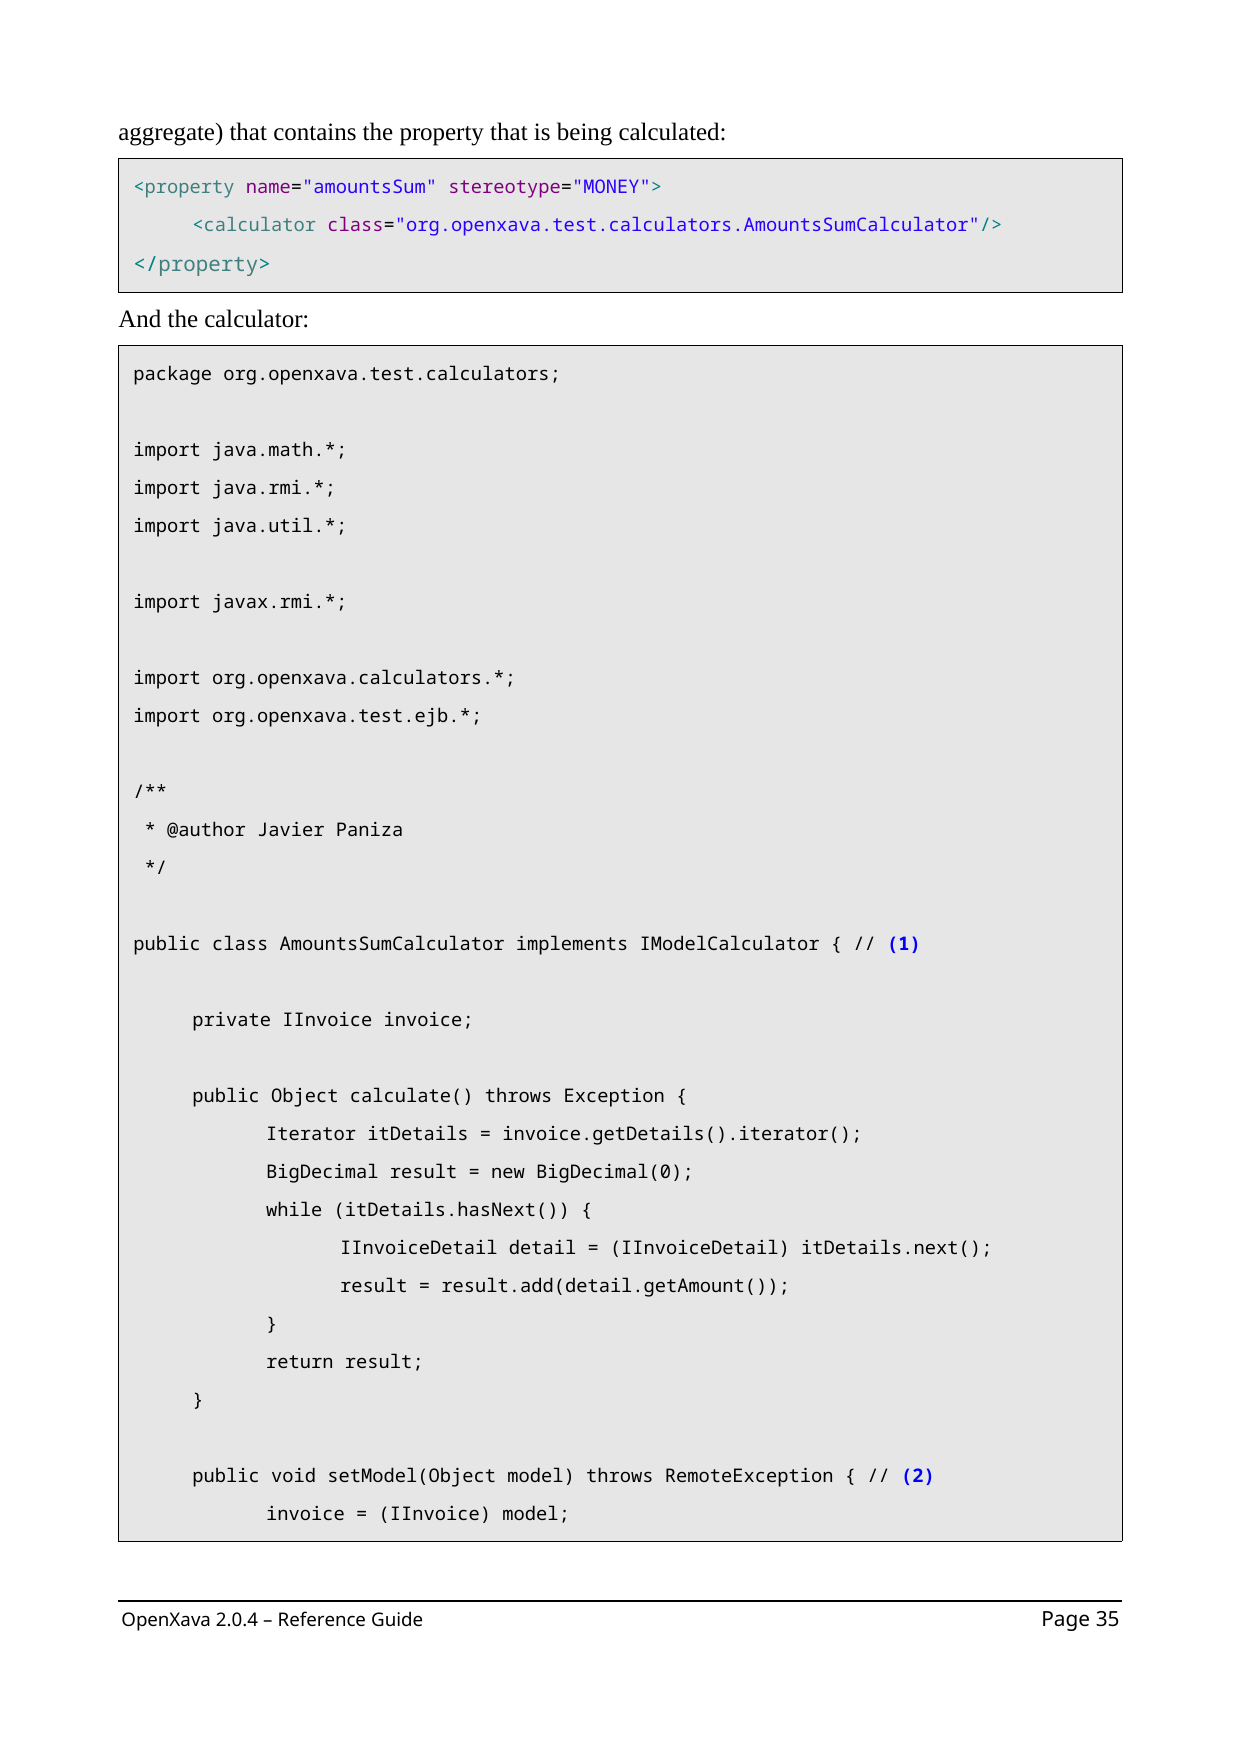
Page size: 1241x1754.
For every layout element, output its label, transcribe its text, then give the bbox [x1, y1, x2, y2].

text public Object calculate() throws Exception { [119, 1067, 1122, 1106]
text <property name="amountsSum" stereotype="MONEY"> [119, 159, 1122, 196]
text invoice = (IInvoice) model; [119, 1486, 1122, 1541]
text } [119, 1372, 1122, 1410]
text private IInvoice invoice; [119, 991, 1122, 1029]
text public class AmountsSumCalculator implements IModelCalculator { // (1) [119, 915, 1122, 953]
text public void setModel(Object model) throws RemoteException { // (2) [119, 1448, 1122, 1486]
text import org.openxava.test.ejb.*; [119, 687, 1122, 725]
text /** [119, 763, 1122, 801]
text import javax.rmi.*; [119, 573, 1122, 611]
text And the calculator: [118, 305, 1122, 333]
text import org.openxava.calculators.*; [119, 649, 1122, 687]
text BigDecimal result = new BigDecimal(0); [119, 1143, 1122, 1182]
text while (itDetails.hasNext()) { [119, 1182, 1122, 1219]
text * @author Javier Paniza [119, 801, 1122, 839]
text */ [119, 839, 1122, 877]
text import java.rmi.*; [119, 459, 1122, 497]
text return result; [119, 1334, 1122, 1372]
text import java.util.*; [119, 497, 1122, 535]
text aggregate) that contains the property that is being calculated: [118, 118, 1122, 146]
text result = result.add(detail.getAmount()); [119, 1258, 1122, 1296]
text package org.openxava.test.calculators; [119, 346, 1122, 383]
text IInvoiceDetail detail = (IInvoiceDetail) itDetails.next(); [119, 1219, 1122, 1258]
text <calculator class="org.openxava.test.calculators.AmountsSumCalculator"/> [119, 196, 1122, 234]
text Iterator itDetails = invoice.getDetails().iterator(); [119, 1106, 1122, 1143]
text </property> [119, 234, 1122, 292]
text } [119, 1296, 1122, 1334]
text import java.math.*; [119, 421, 1122, 459]
